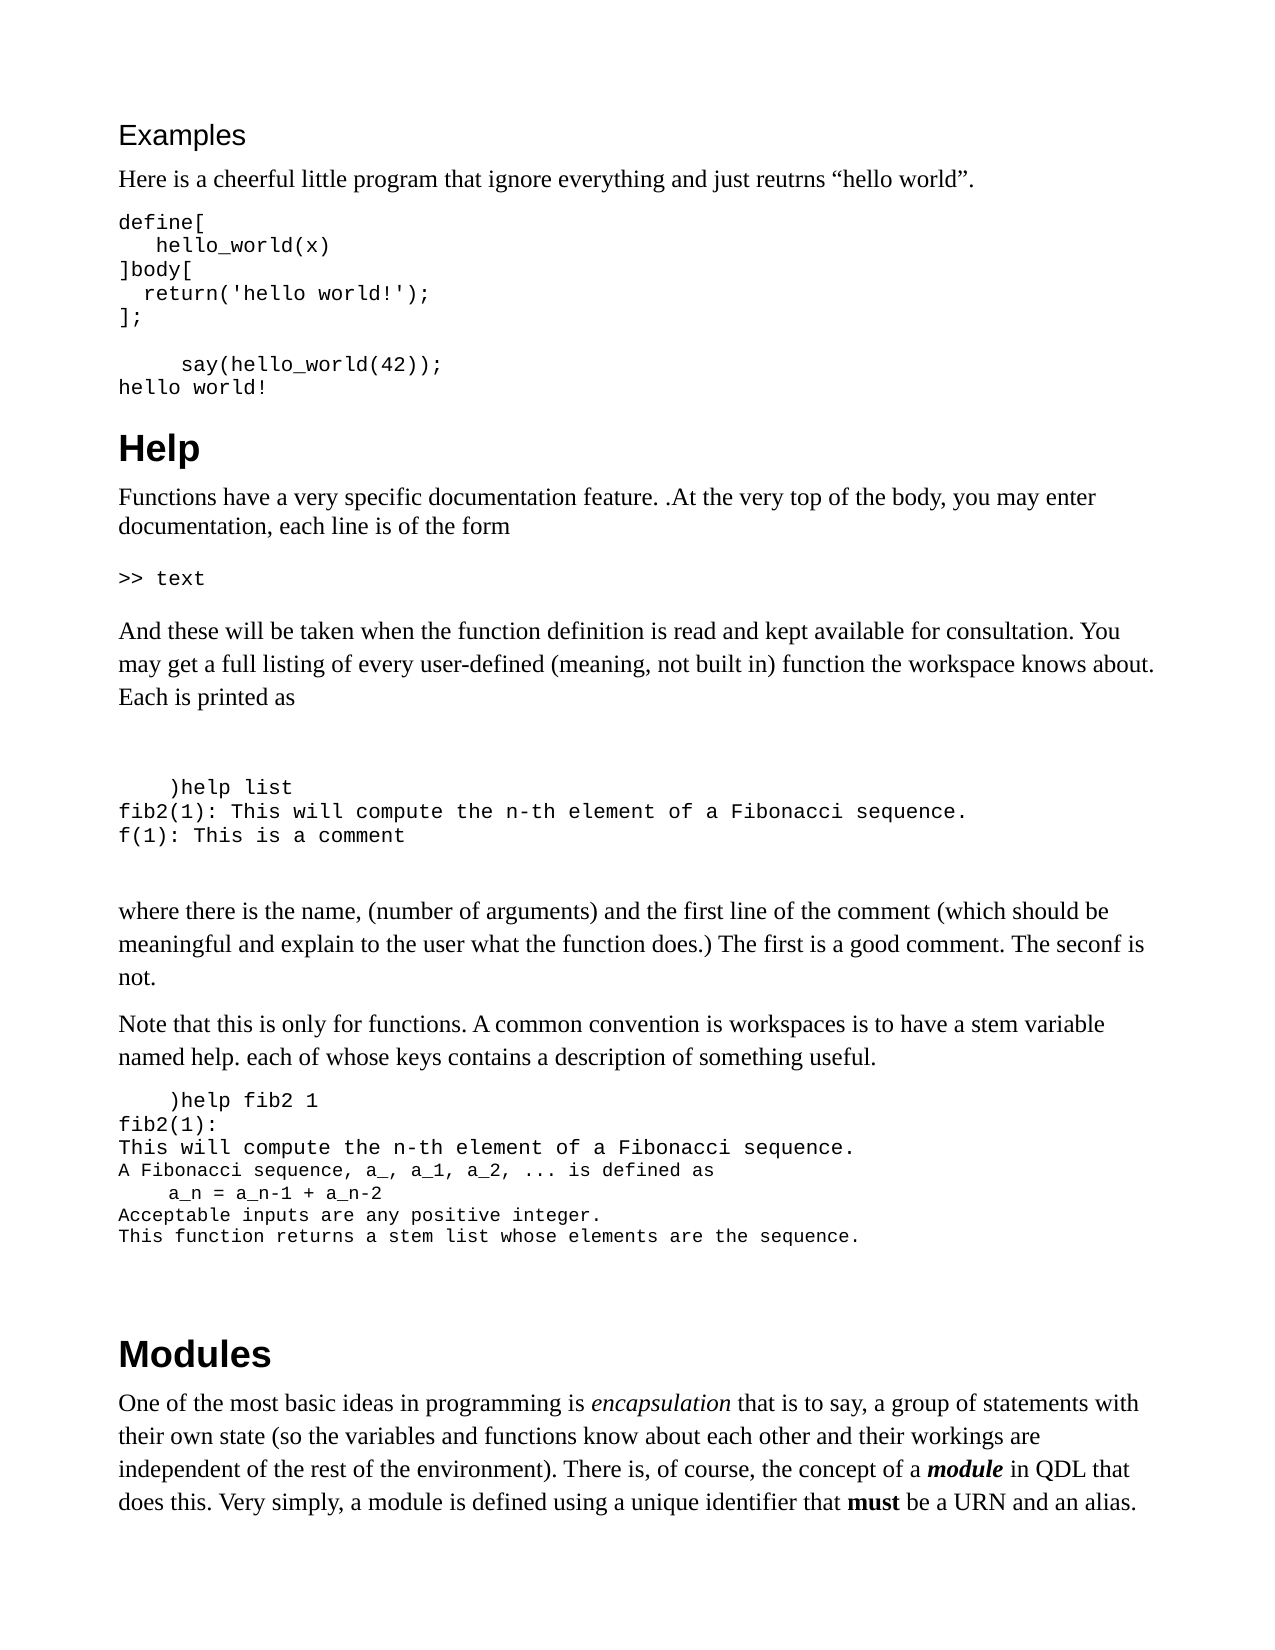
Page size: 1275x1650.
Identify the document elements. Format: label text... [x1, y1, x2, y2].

text Acceptable inputs are any positive integer. [118, 1206, 1157, 1227]
subtitle Examples [118, 118, 1157, 152]
text )help list [118, 777, 1157, 801]
text A Fibonacci sequence, a_, a_1, a_2, ... is defined as [118, 1161, 1157, 1182]
text hello world! [118, 377, 1157, 401]
text a_n = a_n-1 + a_n-2 [118, 1182, 1157, 1206]
text One of the most basic ideas in programming is encapsulation that is to say, a group of statements with their own state (so the variables and functions know about each other and their workings are independent of the rest of the environment). There is, of course, the concept of a module in QDL that does this. Very simply, a module is defined using a unique identifier that must be a URN and an alias. [118, 1388, 1157, 1516]
text hello_world(x) [118, 235, 1157, 259]
text return('hello world!'); [118, 283, 1157, 306]
text This will compute the n-th element of a Fibonacci sequence. [118, 1137, 1157, 1161]
text >> text [118, 568, 1157, 592]
text fib2(1): [118, 1114, 1157, 1137]
text This function returns a stem list whose elements are the sequence. [118, 1227, 1157, 1248]
text And these will be taken when the function definition is read and kept available for consultation. You may get a full listing of every user-defined (meaning, not built in) function the workspace knows about. Each is printed as [118, 616, 1157, 711]
text where there is the name, (number of arguments) and the first line of the comment (which should be meaningful and explain to the user what the function does.) The first is a good comment. The seconf is not. [118, 896, 1157, 991]
subtitle Modules [118, 1332, 1157, 1375]
text fib2(1): This will compute the n-th element of a Fibonacci sequence. [118, 801, 1157, 824]
text ]body[ [118, 259, 1157, 283]
text Functions have a very specific documentation feature. .At the very top of the body, you may enter documentation, each line is of the form [118, 482, 1157, 539]
text Here is a cheerful little program that ignore everything and just reutrns “hello world”. [118, 164, 1157, 193]
subtitle Help [118, 426, 1157, 469]
text say(hello_world(42)); [118, 354, 1157, 377]
text )help fib2 1 [118, 1090, 1157, 1114]
text Note that this is only for functions. A common convention is workspaces is to have a stem variable named help. each of whose keys contains a description of something useful. [118, 1009, 1157, 1071]
text ]; [118, 306, 1157, 330]
text f(1): This is a comment [118, 824, 1157, 848]
text define[ [118, 212, 1157, 235]
